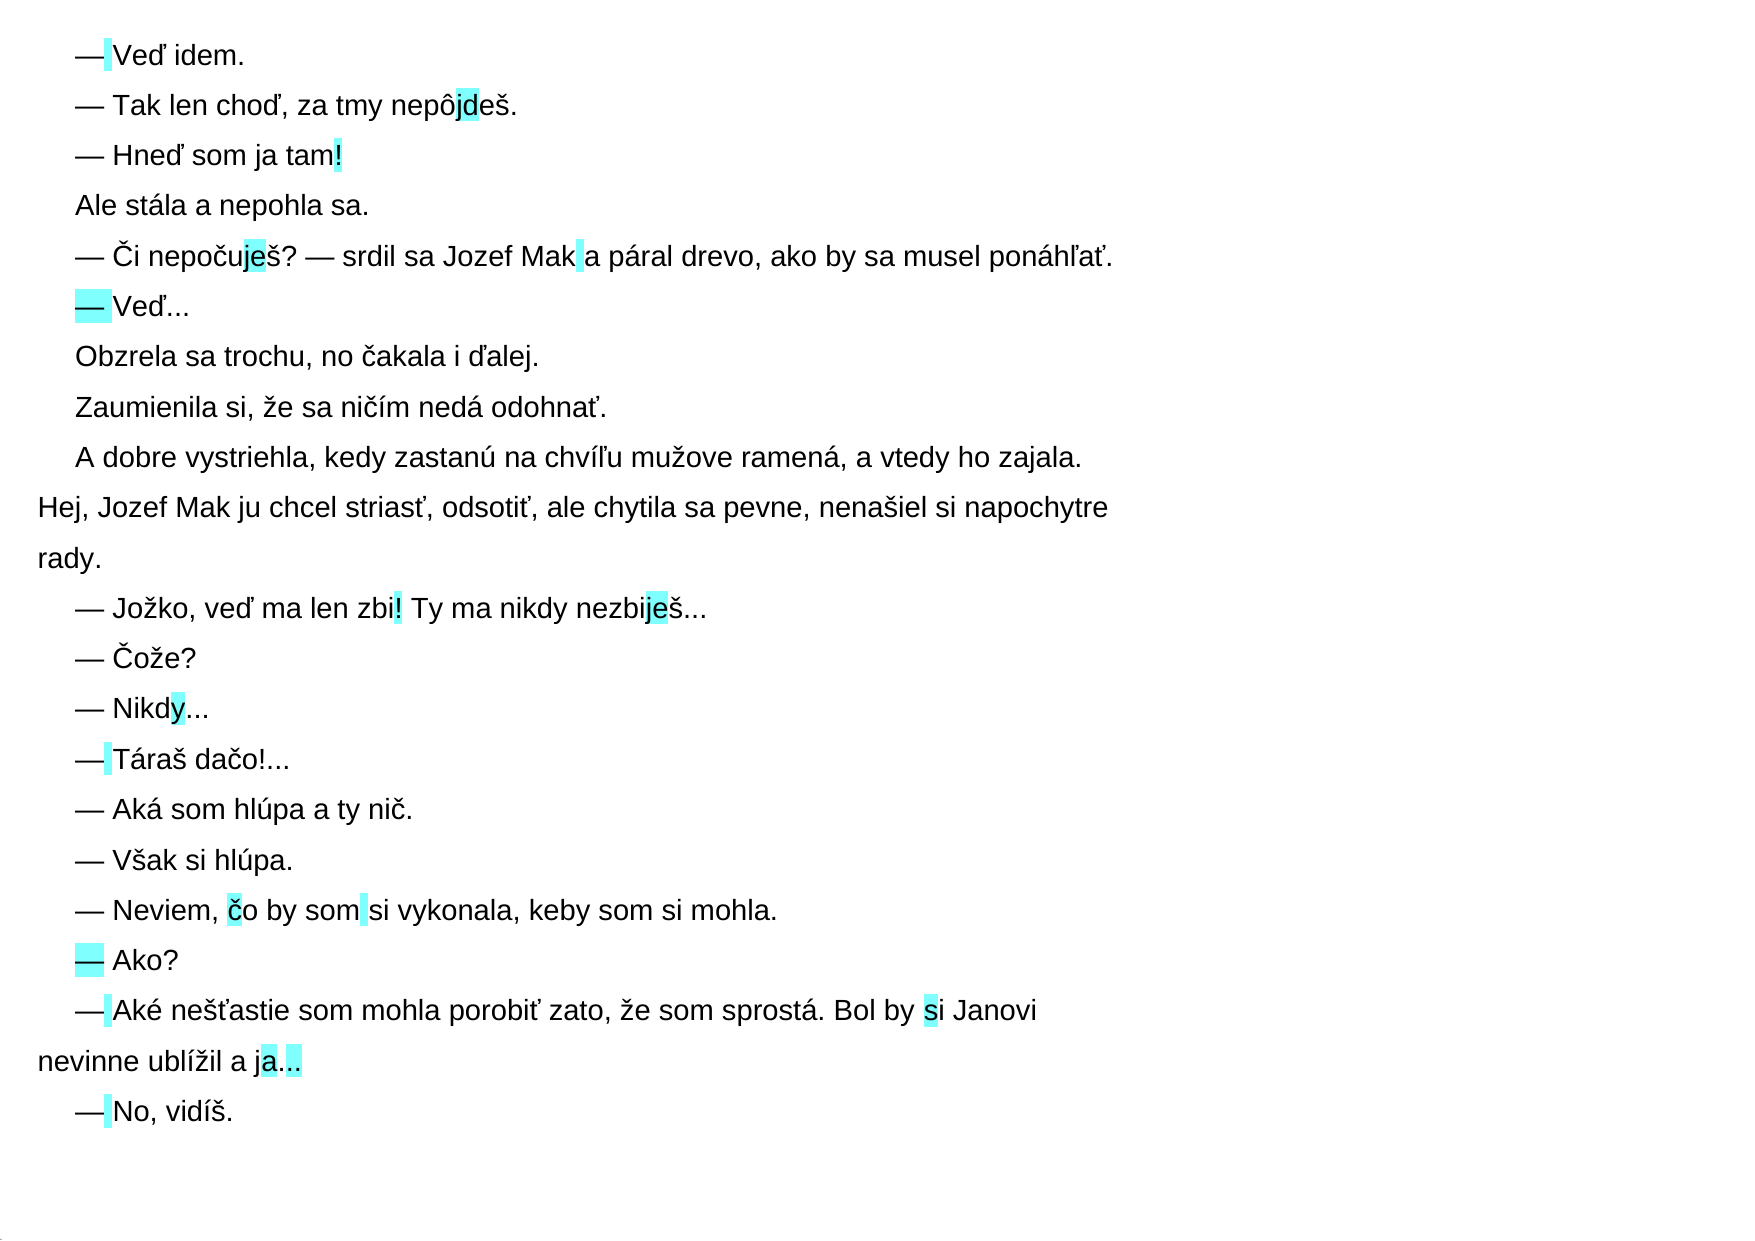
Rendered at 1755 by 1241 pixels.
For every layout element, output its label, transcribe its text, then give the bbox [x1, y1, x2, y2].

text — Veď... [37, 289, 1130, 323]
text — Táraš dačo!... [37, 742, 1130, 775]
text A dobre vystriehla, kedy zastanú na chvíľu mužove ramená, a vtedy ho zajala. Hej, Jozef Mak ju chcel striasť, odsotiť, ale chytila sa pevne, nenašiel si napochytre rady. [37, 440, 1130, 574]
text Obzrela sa trochu, no čakala i ďalej. [37, 339, 1130, 373]
text — Či nepočuješ? — srdil sa Jozef Mak a páral drevo, ako by sa musel ponáhľať. [37, 239, 1130, 272]
text — Ako? [37, 943, 1130, 977]
text — Aká som hlúpa a ty nič. [37, 792, 1130, 826]
text — Veď idem. [37, 37, 1130, 71]
text Ale stála a nepohla sa. [37, 188, 1130, 222]
text — Nikdy... [37, 692, 1130, 725]
text — Jožko, veď ma len zbi! Ty ma nikdy nezbiješ... [37, 591, 1130, 624]
text — Čože? [37, 641, 1130, 675]
text — Hneď som ja tam! [37, 138, 1130, 172]
text — Však si hlúpa. [37, 842, 1130, 876]
text — Neviem, čo by som si vykonala, keby som si mohla. [37, 893, 1130, 926]
text — Aké nešťastie som mohla porobiť zato, že som sprostá. Bol by si Janovi nevinne ublížil a ja... [37, 993, 1130, 1077]
text — No, vidíš. [37, 1094, 1130, 1128]
text — Tak len choď, za tmy nepôjdeš. [37, 88, 1130, 121]
text Zaumienila si, že sa ničím nedá odohnať. [37, 390, 1130, 423]
